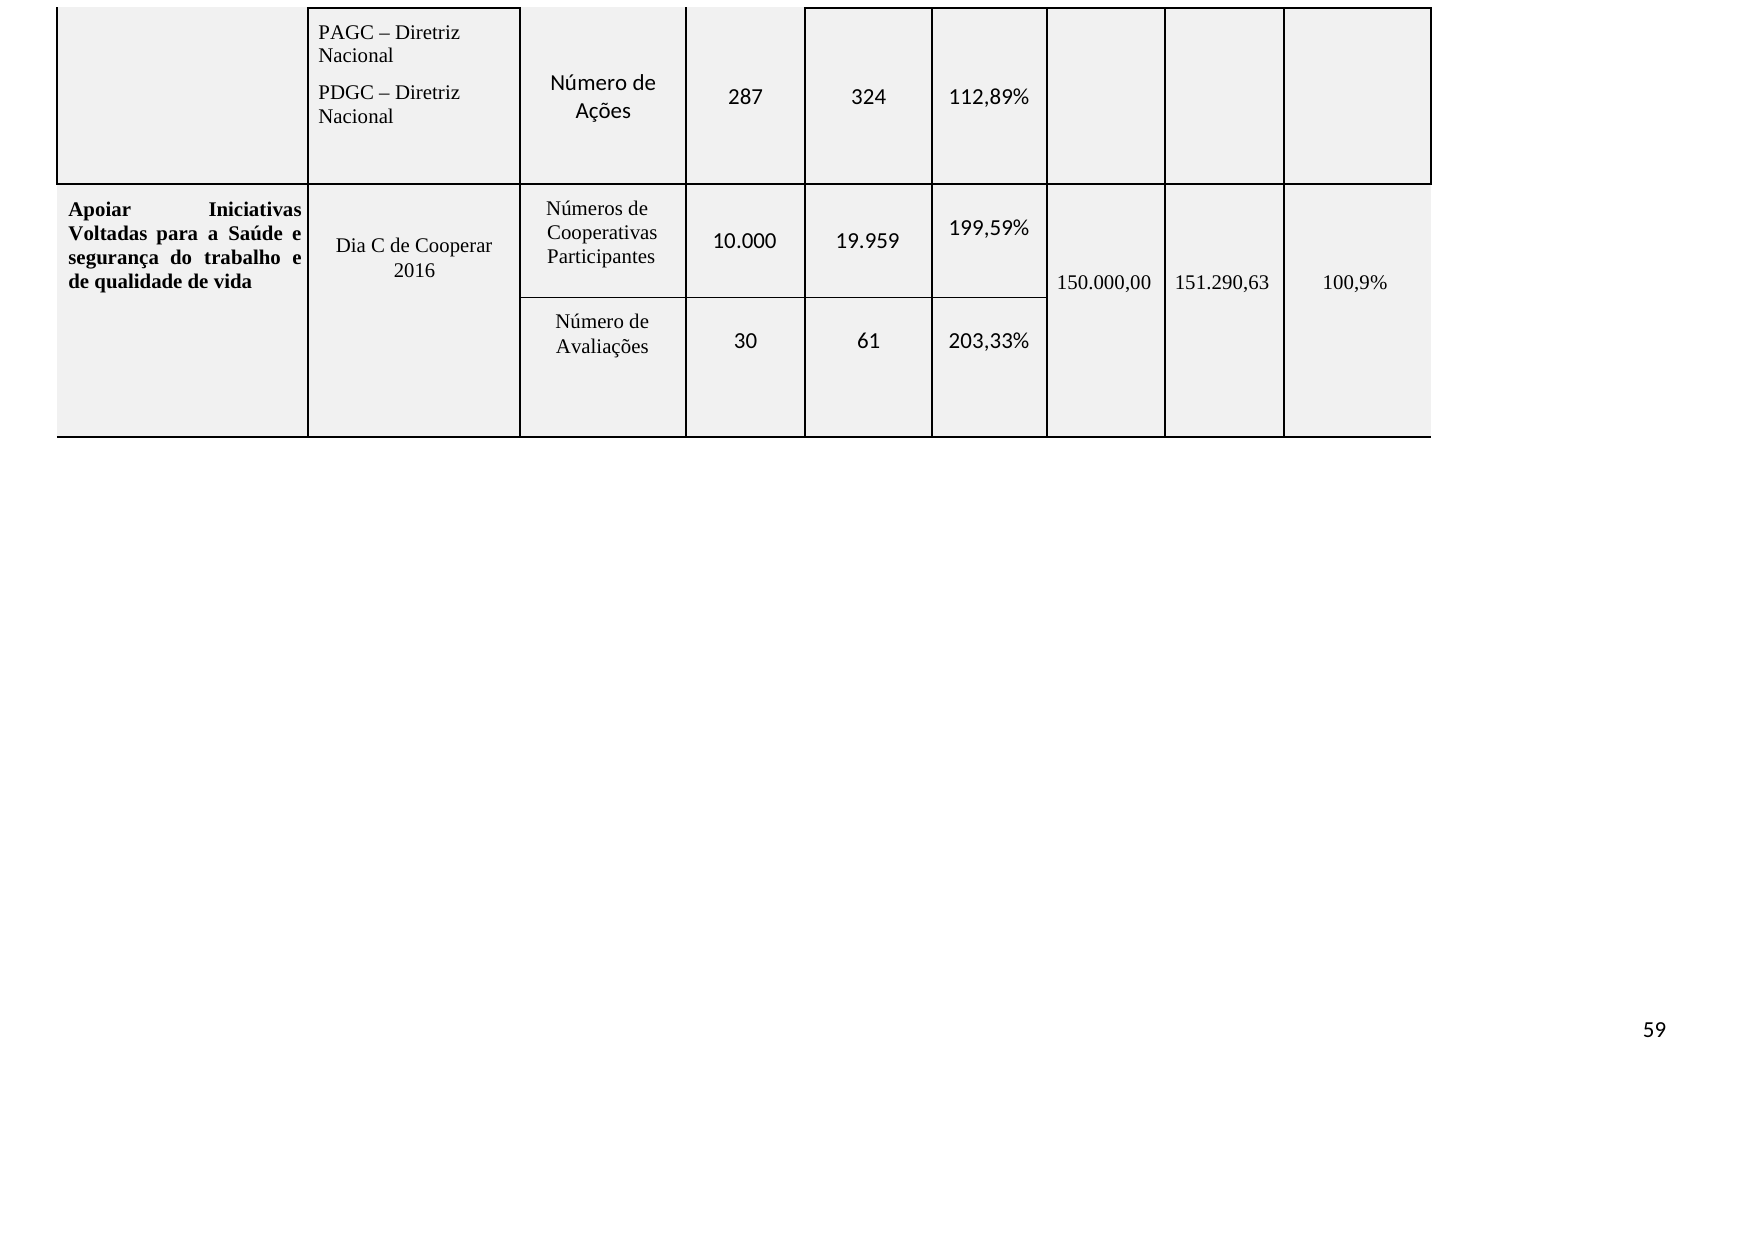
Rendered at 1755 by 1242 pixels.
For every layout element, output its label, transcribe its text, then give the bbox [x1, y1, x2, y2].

table_cell [521, 399, 685, 436]
table_header [1166, 9, 1283, 183]
table_cell [521, 361, 685, 397]
table_cell Apoiar Iniciativas Voltadas para a Saúde e segurança do trabalho e de qualidade de vida [57, 185, 307, 436]
text 59 [46, 1015, 1666, 1043]
table_cell 151.290,63 [1166, 185, 1283, 436]
table_cell 199,59% [933, 185, 1046, 297]
table_header 287 [687, 9, 804, 183]
table_header 112,89% [933, 9, 1046, 183]
table_cell 10.000 [687, 185, 804, 297]
table_cell Número de Avaliações [521, 298, 685, 359]
table_cell 61 [806, 298, 931, 436]
table_cell 150.000,00 [1048, 185, 1164, 436]
table_header [1285, 9, 1430, 183]
table_header Número de Ações [521, 9, 685, 183]
table_cell Números de Cooperativas Participantes [521, 185, 685, 297]
table_cell 100,9% [1285, 185, 1431, 436]
table_header 324 [806, 9, 931, 183]
table_header [1048, 9, 1164, 183]
table_header PAGC – Diretriz Nacional PDGC – Diretriz Nacional [309, 9, 519, 183]
table_cell 30 [687, 298, 804, 436]
table_header [58, 9, 307, 183]
table_cell 203,33% [933, 298, 1046, 436]
table_cell 19.959 [806, 185, 931, 297]
table_cell Dia C de Cooperar 2016 [309, 185, 519, 436]
